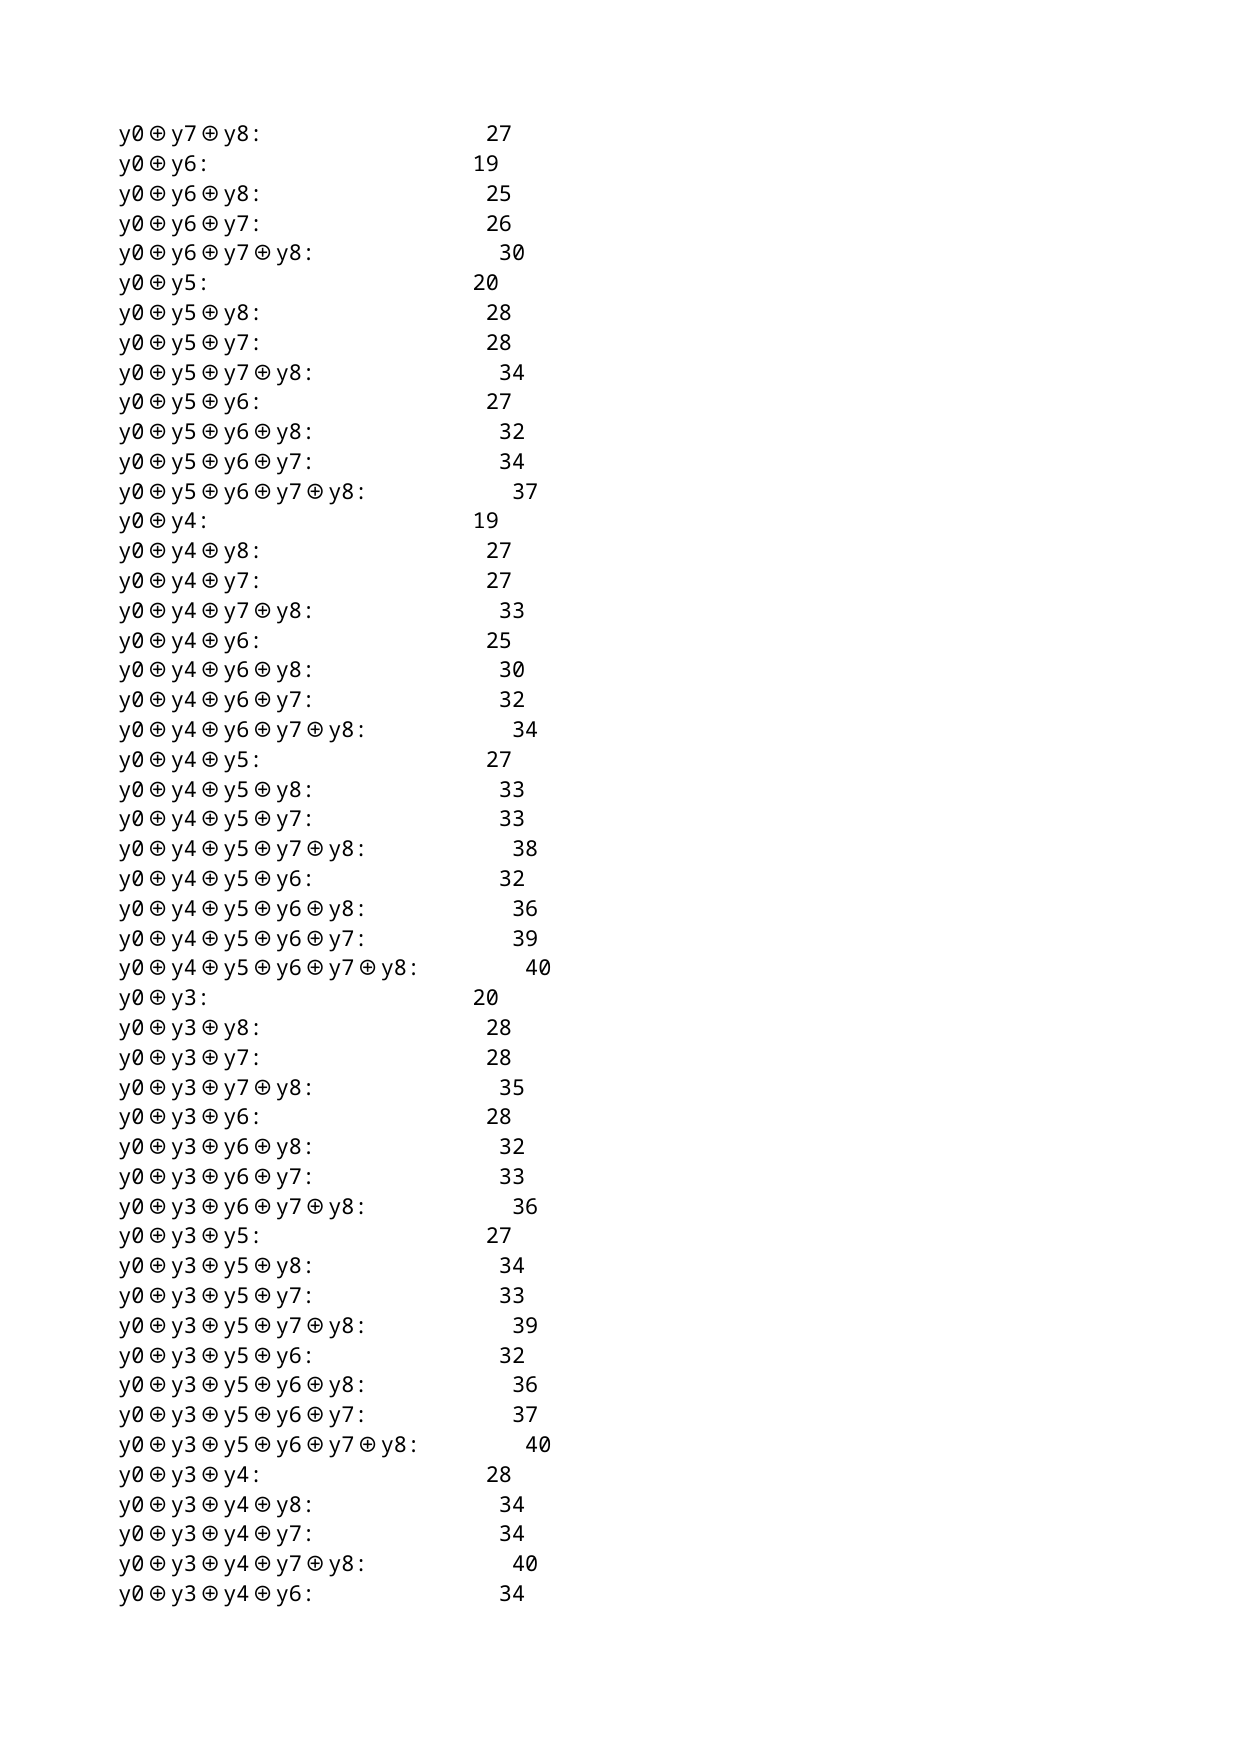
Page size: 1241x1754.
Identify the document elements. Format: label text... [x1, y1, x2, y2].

text y0⊕y4⊕y5⊕y7: 33 [118, 803, 1122, 833]
text y0⊕y4⊕y5⊕y6⊕y7: 39 [118, 922, 1122, 952]
text y0⊕y3⊕y4: 28 [118, 1459, 1122, 1488]
text y0⊕y3: 20 [118, 982, 1122, 1012]
text y0⊕y5⊕y6⊕y8: 32 [118, 416, 1122, 446]
text y0⊕y4⊕y8: 27 [118, 535, 1122, 565]
text y0⊕y3⊕y5⊕y6: 32 [118, 1339, 1122, 1369]
text y0⊕y4⊕y5⊕y6: 32 [118, 863, 1122, 893]
text y0⊕y5⊕y6⊕y7: 34 [118, 446, 1122, 476]
text y0⊕y5⊕y6: 27 [118, 386, 1122, 416]
text y0⊕y3⊕y5⊕y7: 33 [118, 1280, 1122, 1310]
text y0⊕y6⊕y7: 26 [118, 207, 1122, 237]
text y0⊕y4⊕y6⊕y8: 30 [118, 654, 1122, 684]
text y0⊕y3⊕y7⊕y8: 35 [118, 1071, 1122, 1101]
text y0⊕y4⊕y7: 27 [118, 565, 1122, 595]
text y0⊕y4⊕y6⊕y7⊕y8: 34 [118, 714, 1122, 744]
text y0⊕y4⊕y5⊕y8: 33 [118, 773, 1122, 803]
text y0⊕y4⊕y6⊕y7: 32 [118, 684, 1122, 714]
text y0⊕y6⊕y8: 25 [118, 178, 1122, 207]
text y0⊕y3⊕y5: 27 [118, 1220, 1122, 1250]
text y0⊕y5⊕y6⊕y7⊕y8: 37 [118, 476, 1122, 505]
text y0⊕y3⊕y6⊕y7⊕y8: 36 [118, 1191, 1122, 1220]
text y0⊕y5⊕y7: 28 [118, 327, 1122, 356]
text y0⊕y3⊕y6⊕y8: 32 [118, 1131, 1122, 1161]
text y0⊕y4⊕y5⊕y6⊕y8: 36 [118, 893, 1122, 922]
text y0⊕y3⊕y5⊕y7⊕y8: 39 [118, 1310, 1122, 1339]
text y0⊕y5⊕y8: 28 [118, 297, 1122, 327]
text y0⊕y4⊕y5⊕y6⊕y7⊕y8: 40 [118, 952, 1122, 982]
text y0⊕y4: 19 [118, 505, 1122, 535]
text y0⊕y5: 20 [118, 267, 1122, 297]
text y0⊕y4⊕y7⊕y8: 33 [118, 595, 1122, 624]
text y0⊕y3⊕y6⊕y7: 33 [118, 1161, 1122, 1191]
text y0⊕y3⊕y5⊕y6⊕y7⊕y8: 40 [118, 1429, 1122, 1459]
text y0⊕y6: 19 [118, 148, 1122, 178]
text y0⊕y5⊕y7⊕y8: 34 [118, 356, 1122, 386]
text y0⊕y4⊕y6: 25 [118, 624, 1122, 654]
text y0⊕y3⊕y4⊕y7⊕y8: 40 [118, 1548, 1122, 1578]
text y0⊕y4⊕y5: 27 [118, 744, 1122, 773]
text y0⊕y3⊕y6: 28 [118, 1101, 1122, 1131]
text y0⊕y4⊕y5⊕y7⊕y8: 38 [118, 833, 1122, 863]
text y0⊕y7⊕y8: 27 [118, 118, 1122, 148]
text y0⊕y3⊕y5⊕y6⊕y8: 36 [118, 1369, 1122, 1399]
text y0⊕y3⊕y5⊕y6⊕y7: 37 [118, 1399, 1122, 1429]
text y0⊕y3⊕y4⊕y7: 34 [118, 1518, 1122, 1548]
text y0⊕y3⊕y5⊕y8: 34 [118, 1250, 1122, 1280]
text y0⊕y3⊕y4⊕y8: 34 [118, 1488, 1122, 1518]
text y0⊕y3⊕y4⊕y6: 34 [118, 1578, 1122, 1608]
text y0⊕y3⊕y7: 28 [118, 1042, 1122, 1071]
text y0⊕y6⊕y7⊕y8: 30 [118, 237, 1122, 267]
text y0⊕y3⊕y8: 28 [118, 1012, 1122, 1042]
